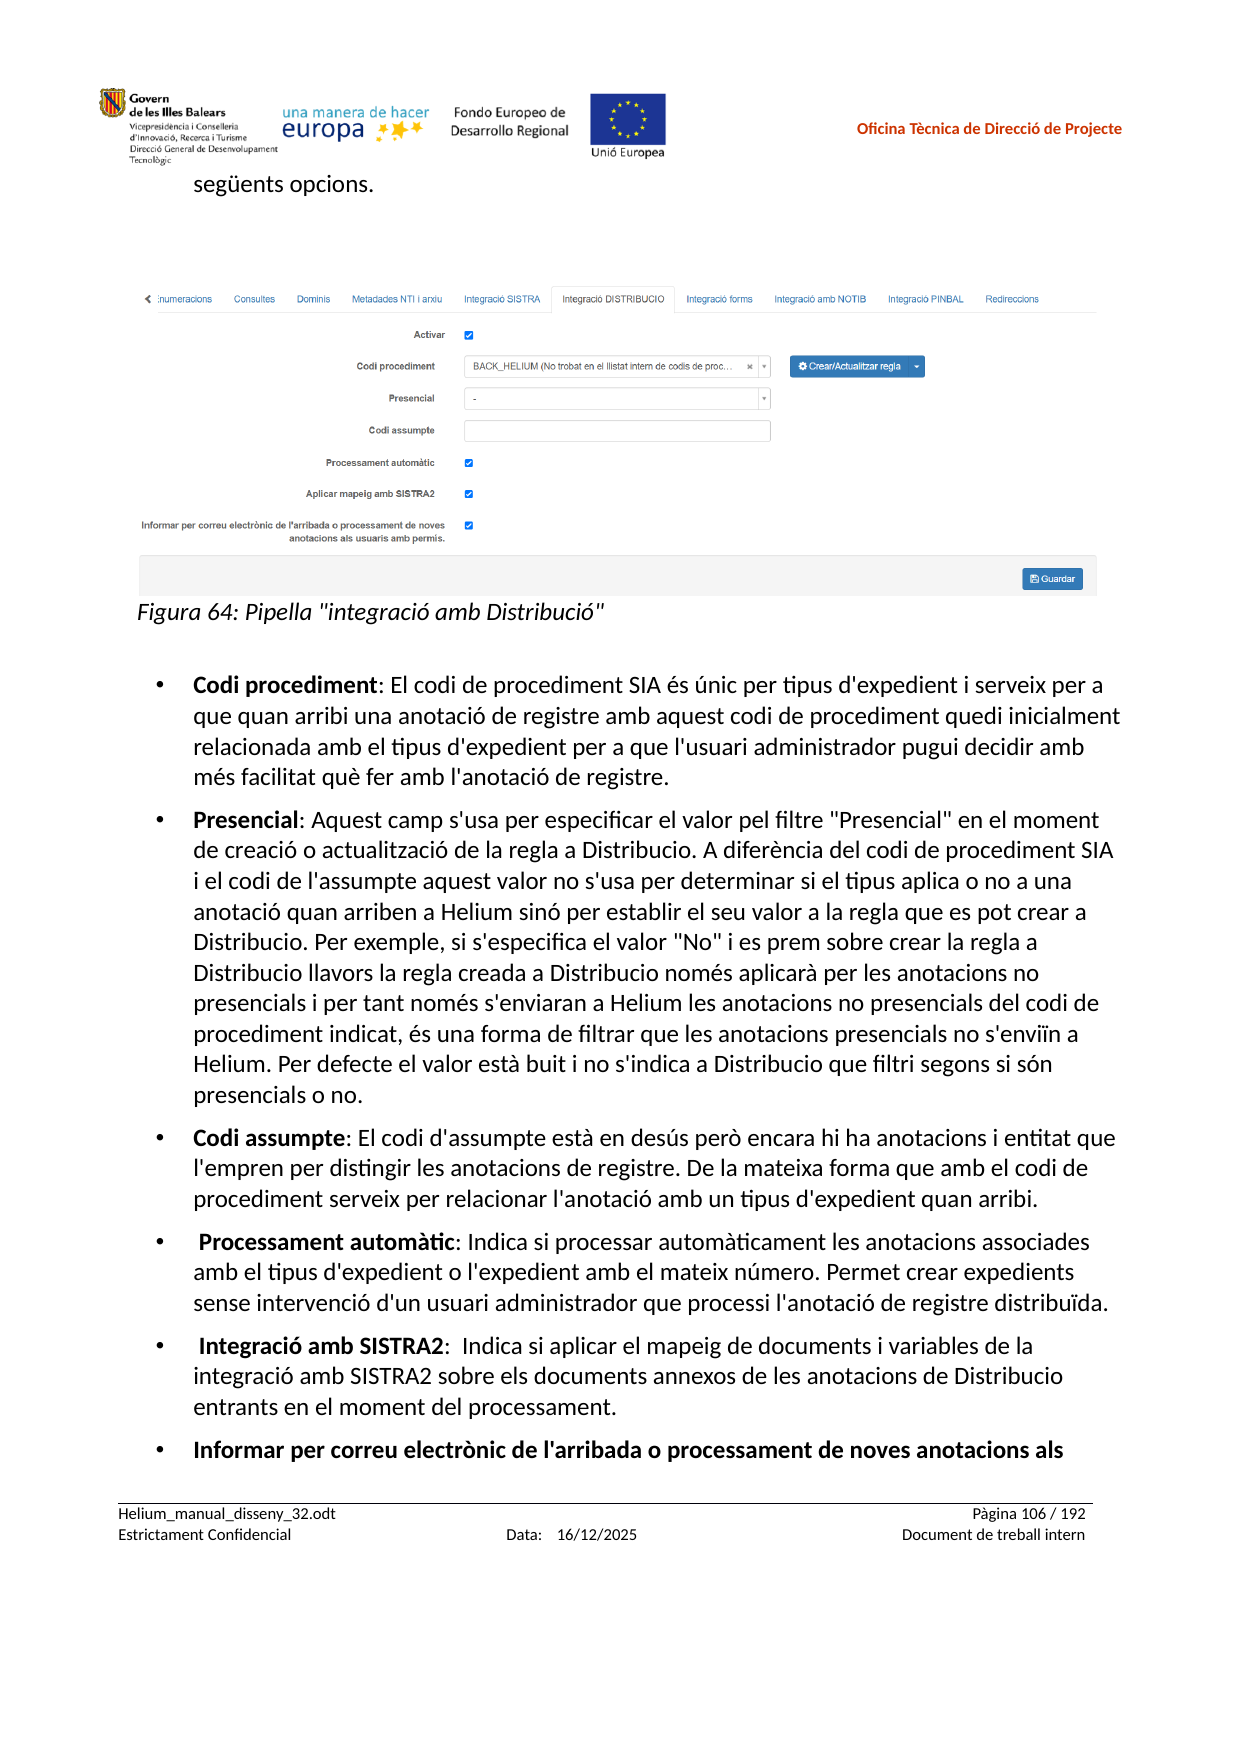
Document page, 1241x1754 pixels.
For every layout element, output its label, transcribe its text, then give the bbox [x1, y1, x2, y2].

list Presencial: Aquest camp s'usa per especificar el valor pel filtre "Presencial" en el moment de creació o actualització de la regla a Distribucio. A diferència del codi de procediment SIA i el codi de l'assumpte aquest valor no s'usa per determinar si el tipus aplica o no a una anotació quan arriben a Helium sinó per establir el seu valor a la regla que es pot crear a Distribucio. Per exemple, si s'especifica el valor "No" i es prem sobre crear la regla a Distribucio llavors la regla creada a Distribucio només aplicarà per les anotacions no presencials i per tant només s'enviaran a Helium les anotacions no presencials del codi de procediment indicat, és una forma de filtrar que les anotacions presencials no s'enviïn a Helium. Per defecte el valor està buit i no s'indica a Distribucio que filtri segons si són presencials o no. [156, 804, 1122, 1109]
list Processament automàtic: Indica si processar automàticament les anotacions associades amb el tipus d'expedient o l'expedient amb el mateix número. Permet crear expedients sense intervenció d'un usuari administrador que processi l'anotació de registre distribuïda. [156, 1226, 1122, 1317]
list Codi assumpte: El codi d'assumpte està en desús però encara hi ha anotacions i entitat que l'empren per distingir les anotacions de registre. De la mateixa forma que amb el codi de procediment serveix per relacionar l'anotació amb un tipus d'expedient quan arribi. [156, 1122, 1122, 1213]
list Codi procediment: El codi de procediment SIA és únic per tipus d'expedient i serveix per a que quan arribi una anotació de registre amb aquest codi de procediment quedi inicialment relacionada amb el tipus d'expedient per a que l'usuari administrador pugui decidir amb més facilitat què fer amb l'anotació de registre. [156, 669, 1122, 792]
list Integració amb SISTRA2: Indica si aplicar el mapeig de documents i variables de la integració amb SISTRA2 sobre els documents annexos de les anotacions de Distribucio entrants en el moment del processament. [156, 1330, 1122, 1422]
picture [136, 280, 1104, 596]
text Figura 64: Pipella "integració amb Distribució" [137, 596, 1103, 627]
picture [99, 87, 668, 166]
list Informar per correu electrònic de l'arribada o processament de noves anotacions als [156, 1434, 1122, 1464]
list següents opcions. [156, 168, 1122, 198]
